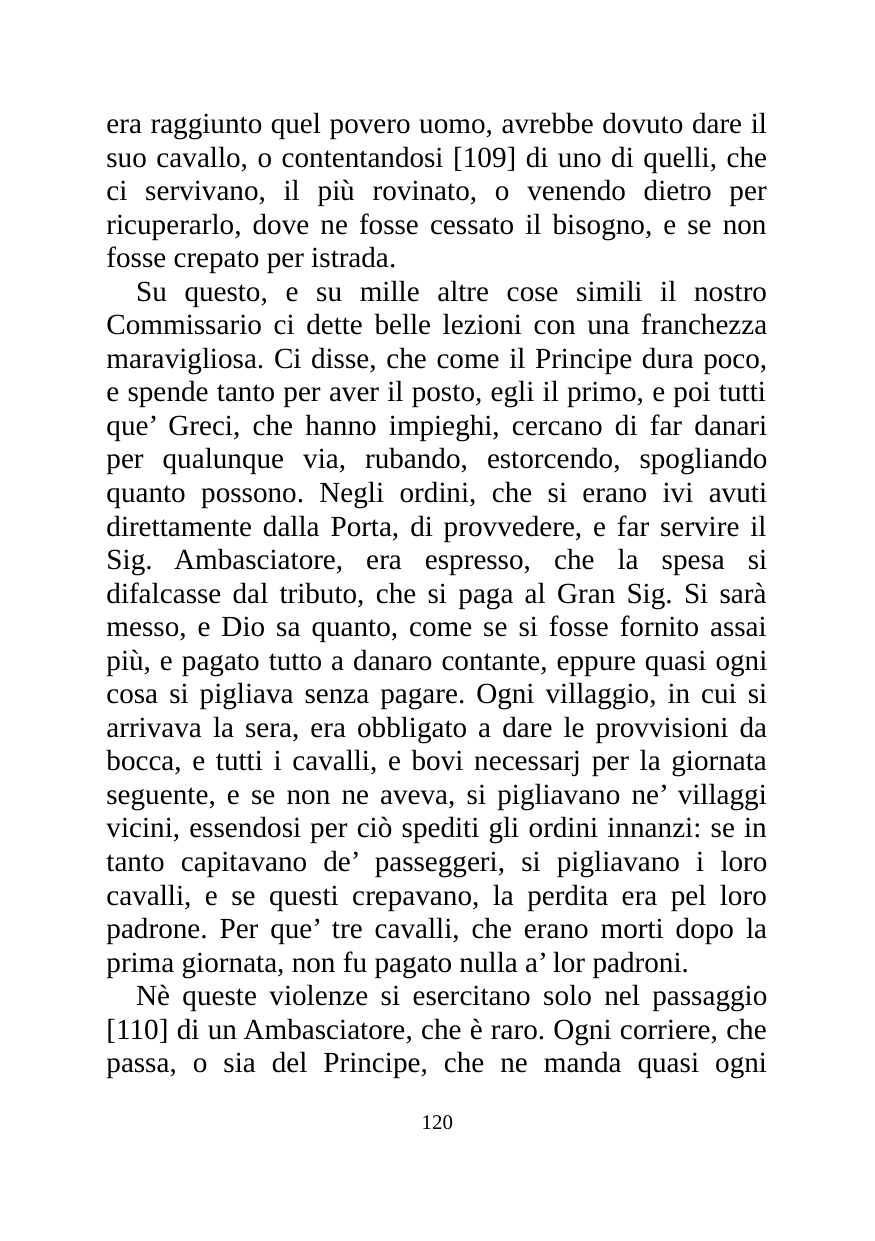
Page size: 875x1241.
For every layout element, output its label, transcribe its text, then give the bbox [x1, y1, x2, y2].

text Su questo, e su mille altre cose simili il nostro Commissario ci dette belle lezioni con una franchezza maravigliosa. Ci disse, che come il Principe dura poco, e spende tanto per aver il posto, egli il primo, e poi tutti que’ Greci, che hanno impieghi, cercano di far danari per qualunque via, rubando, estorcendo, spogliando quanto possono. Negli ordini, che si erano ivi avuti direttamente dalla Porta, di provvedere, e far servire il Sig. Ambasciatore, era espresso, che la spesa si difalcasse dal tributo, che si paga al Gran Sig. Si sarà messo, e Dio sa quanto, come se si fosse fornito assai più, e pagato tutto a danaro contante, eppure quasi ogni cosa si pigliava senza pagare. Ogni villaggio, in cui si arrivava la sera, era obbligato a dare le provvisioni da bocca, e tutti i cavalli, e bovi necessarj per la giornata seguente, e se non ne aveva, si pigliavano ne’ villaggi vicini, essendosi per ciò spediti gli ordini innanzi: se in tanto capitavano de’ passeggeri, si pigliavano i loro cavalli, e se questi crepavano, la perdita era pel loro padrone. Per que’ tre cavalli, che erano morti dopo la prima giornata, non fu pagato nulla a’ lor padroni. [106, 274, 768, 978]
text Nè queste violenze si esercitano solo nel passaggio [110] di un Ambasciatore, che è raro. Ogni corriere, che passa, o sia del Principe, che ne manda quasi ogni [106, 978, 768, 1079]
text era raggiunto quel povero uomo, avrebbe dovuto dare il suo cavallo, o contentandosi [109] di uno di quelli, che ci servivano, il più rovinato, o venendo dietro per ricuperarlo, dove ne fosse cessato il bisogno, e se non fosse crepato per istrada. [106, 106, 768, 274]
